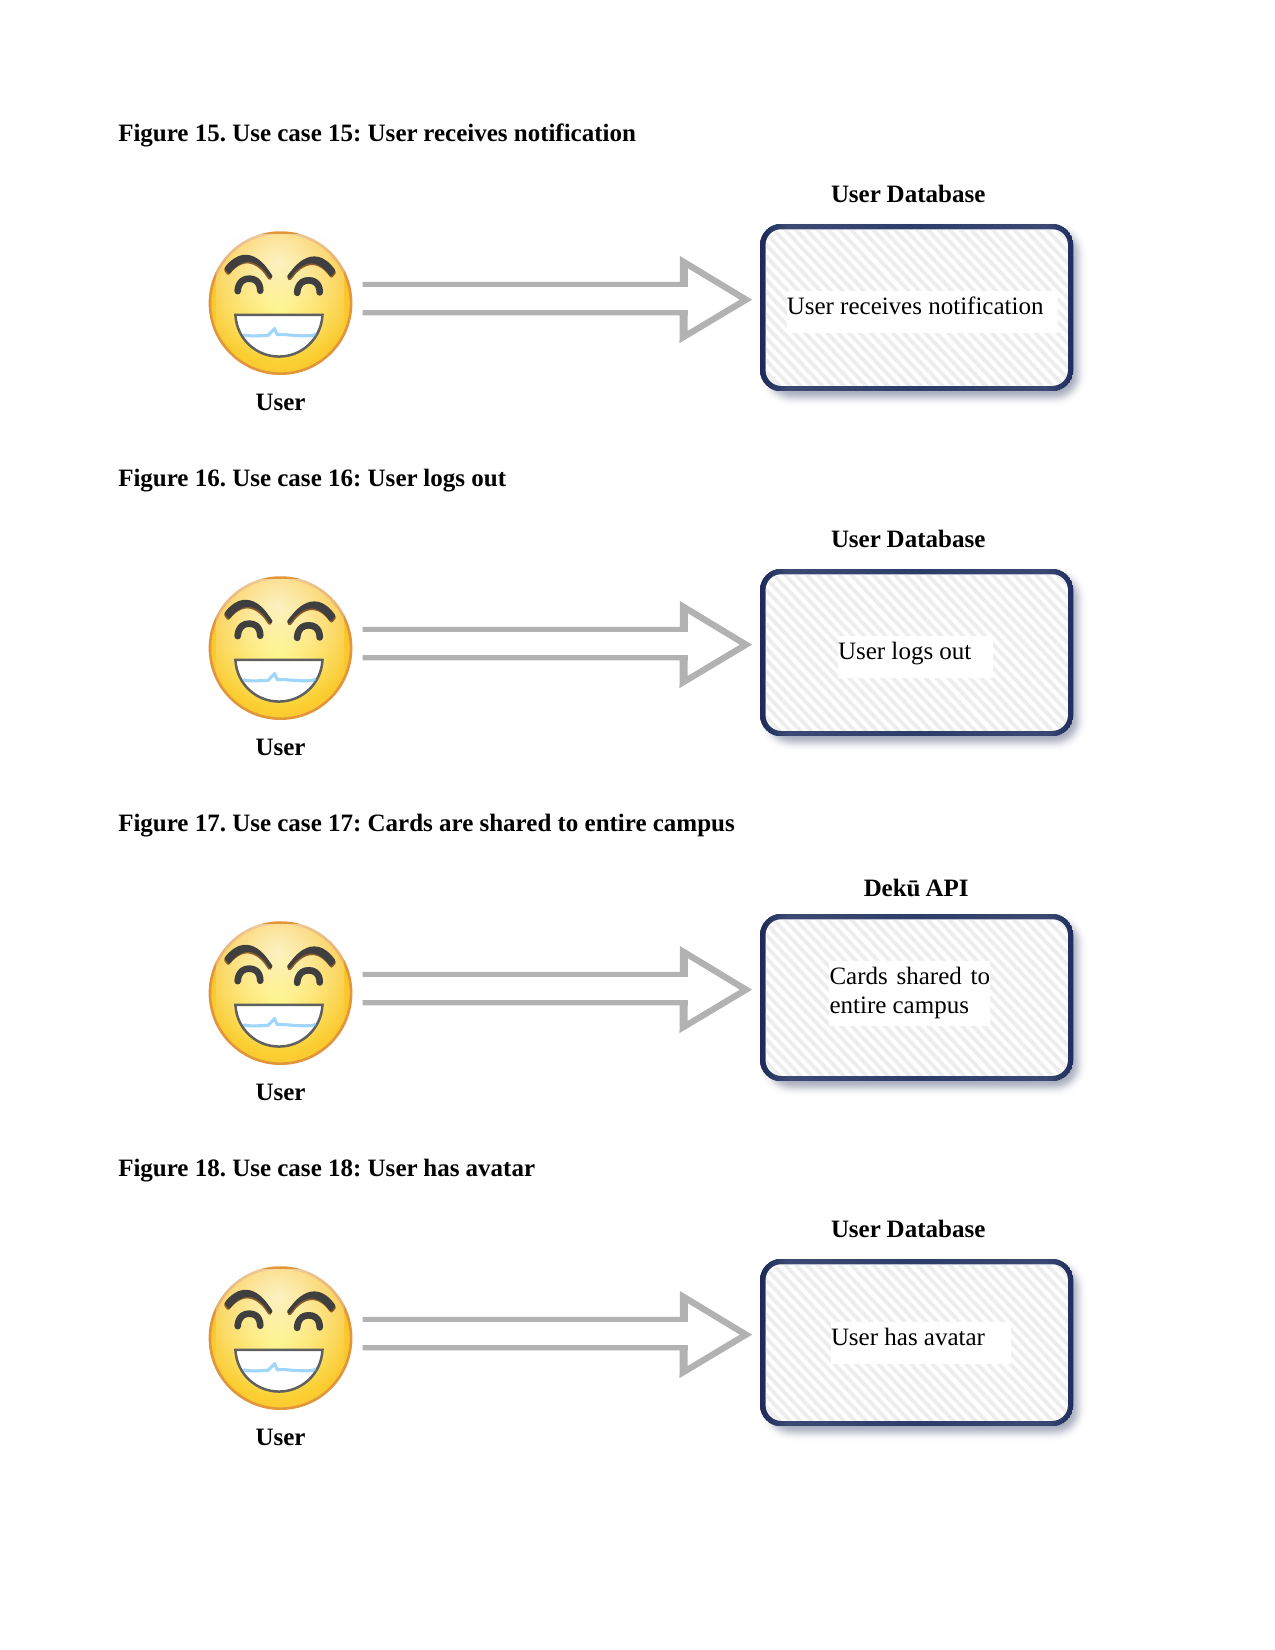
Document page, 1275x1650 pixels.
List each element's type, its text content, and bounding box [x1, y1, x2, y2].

text User [196, 219, 364, 416]
text User logs out [838, 636, 993, 664]
text Figure 15. Use case 15: User receives notification [118, 118, 1157, 147]
text User has avatar [831, 1322, 1011, 1351]
text Cards shared to entire campus [829, 961, 990, 1019]
table_cell [318, 924, 335, 945]
text User [196, 1254, 364, 1451]
table_cell [304, 924, 320, 932]
table_cell [318, 579, 335, 600]
table_cell [221, 1269, 239, 1296]
text [196, 896, 364, 909]
table_cell [321, 234, 339, 259]
table_cell [221, 924, 239, 951]
text Figure 16. Use case 16: User logs out [118, 463, 1157, 492]
text User [196, 909, 364, 1106]
table_cell [331, 1272, 345, 1304]
table_cell [304, 1269, 320, 1277]
table_cell [331, 582, 345, 614]
table_cell [230, 234, 249, 251]
text Dekū API [863, 873, 982, 902]
table_cell [235, 1269, 256, 1281]
table_cell [215, 924, 231, 961]
text User receives notification [787, 291, 1058, 319]
text Figure 17. Use case 17: Cards are shared to entire campus [118, 808, 1157, 837]
table_cell [331, 927, 345, 959]
table_cell [215, 579, 231, 616]
text [196, 551, 364, 564]
text Figure 18. Use case 18: User has avatar [118, 1153, 1157, 1182]
text User Database [831, 1214, 1004, 1243]
table_cell [218, 234, 235, 265]
table_cell [235, 924, 256, 936]
table_cell [338, 245, 345, 269]
text User Database [831, 524, 1004, 553]
table_cell [308, 234, 325, 245]
text User Database [831, 179, 1004, 208]
table_cell [318, 1269, 335, 1290]
text User [196, 564, 364, 761]
text [196, 206, 364, 219]
text [196, 1241, 364, 1254]
table_cell [215, 1269, 231, 1306]
table_cell [221, 579, 239, 606]
